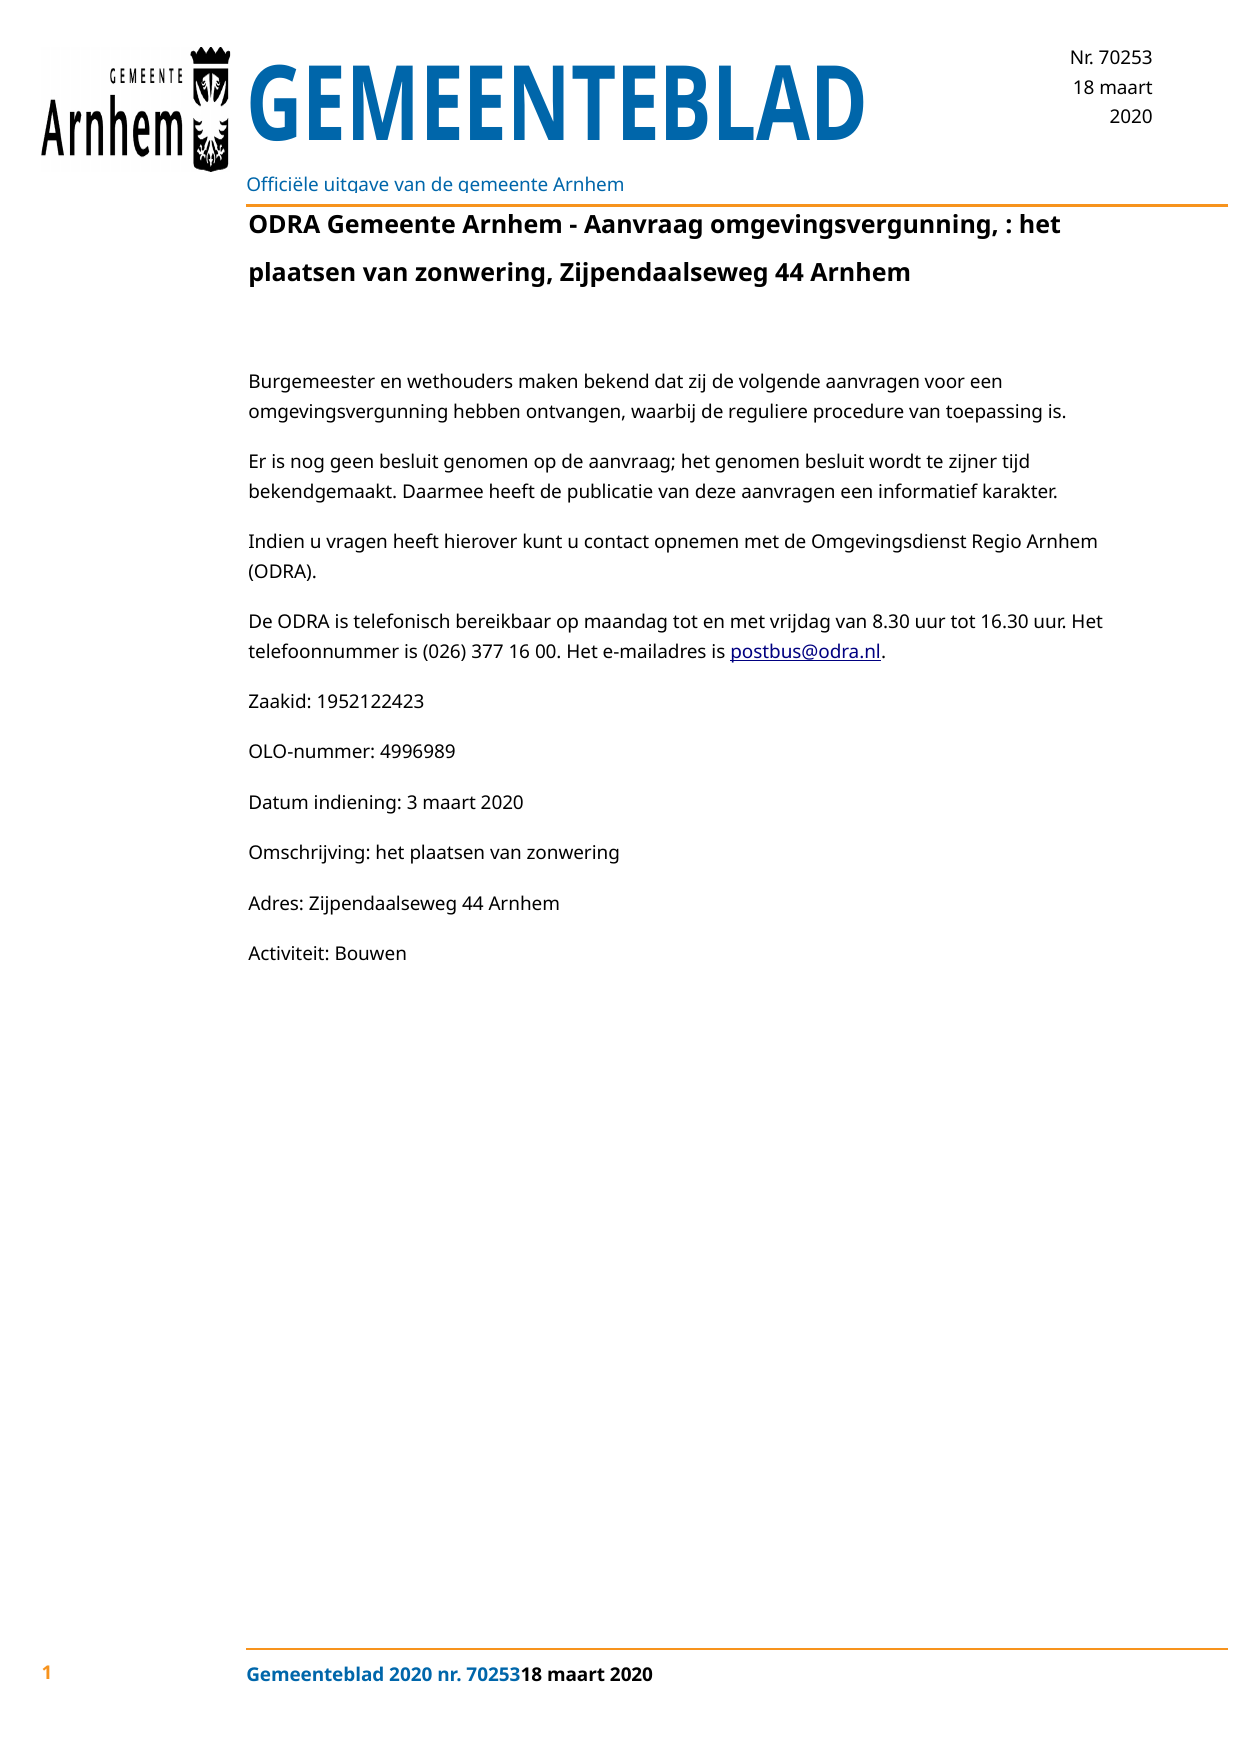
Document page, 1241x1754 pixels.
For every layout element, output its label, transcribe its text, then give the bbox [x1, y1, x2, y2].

text Adres: Zijpendaalseweg 44 Arnhem [248, 890, 1152, 916]
text Datum indiening: 3 maart 2020 [248, 789, 1152, 815]
text Zaakid: 1952122423 [248, 688, 1152, 714]
text Activiteit: Bouwen [248, 940, 1152, 966]
picture [41, 47, 231, 172]
text Indien u vragen heeft hierover kunt u contact opnemen met de Omgevingsdienst Regio Arnhem (ODRA). [248, 528, 1152, 584]
text De ODRA is telefonisch bereikbaar op maandag tot en met vrijdag van 8.30 uur tot 16.30 uur. Het telefoonnummer is (026) 377 16 00. Het e-mailadres is postbus@odra.nl. [248, 608, 1152, 664]
text Burgemeester en wethouders maken bekend dat zij de volgende aanvragen voor een omgevingsvergunning hebben ontvangen, waarbij de reguliere procedure van toepassing is. [248, 368, 1152, 424]
text Omschrijving: het plaatsen van zonwering [248, 839, 1152, 865]
text ODRA Gemeente Arnhem - Aanvraag omgevingsvergunning, : het plaatsen van zonwering, Zijpendaalseweg 44 Arnhem [248, 207, 1152, 288]
text OLO-nummer: 4996989 [248, 739, 1152, 764]
text Er is nog geen besluit genomen op de aanvraag; het genomen besluit wordt te zijner tijd bekendgemaakt. Daarmee heeft de publicatie van deze aanvragen een informatief karakter. [248, 448, 1152, 504]
